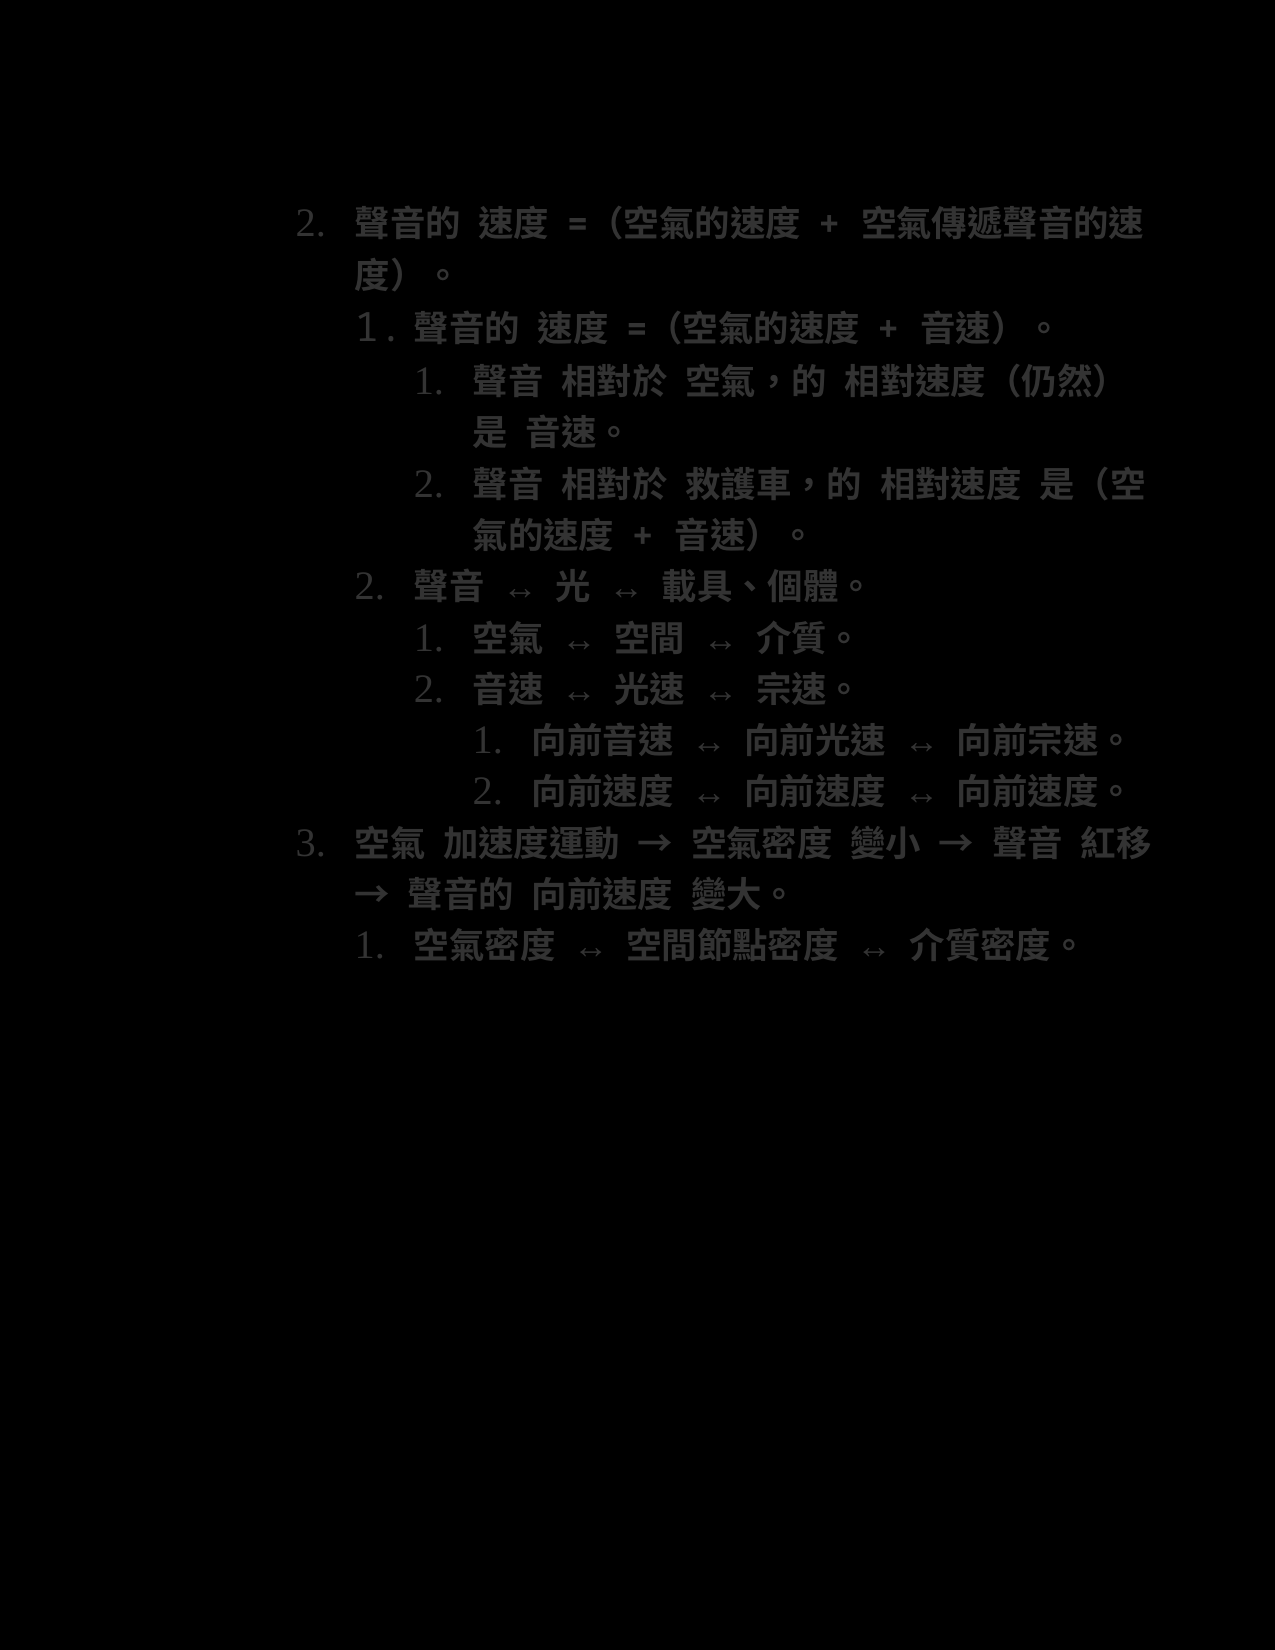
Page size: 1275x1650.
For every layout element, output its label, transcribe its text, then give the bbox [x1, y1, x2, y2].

list 空氣 加速度運動 → 空氣密度 變小 → 聲音 紅移 → 聲音的 向前速度 變大。 [295, 815, 1157, 917]
list 向前音速 ↔ 向前光速 ↔ 向前宗速。 [472, 712, 1157, 764]
list 聲音 ↔ 光 ↔ 載具、個體。 [354, 559, 1157, 610]
list 音速 ↔ 光速 ↔ 宗速。 [413, 661, 1157, 712]
list 聲音的 速度 =（空氣的速度 + 空氣傳遞聲音的速度）。 [295, 196, 1157, 298]
list 聲音 相對於 救護車，的 相對速度 是（空氣的速度 + 音速）。 [413, 456, 1157, 559]
list 向前速度 ↔ 向前速度 ↔ 向前速度。 [472, 764, 1157, 815]
list 聲音的 速度 =（空氣的速度 + 音速）。 [354, 298, 1157, 353]
list 空氣密度 ↔ 空間節點密度 ↔ 介質密度。 [354, 917, 1157, 969]
list 空氣 ↔ 空間 ↔ 介質。 [413, 610, 1157, 661]
list 聲音 相對於 空氣，的 相對速度（仍然）是 音速。 [413, 353, 1157, 456]
